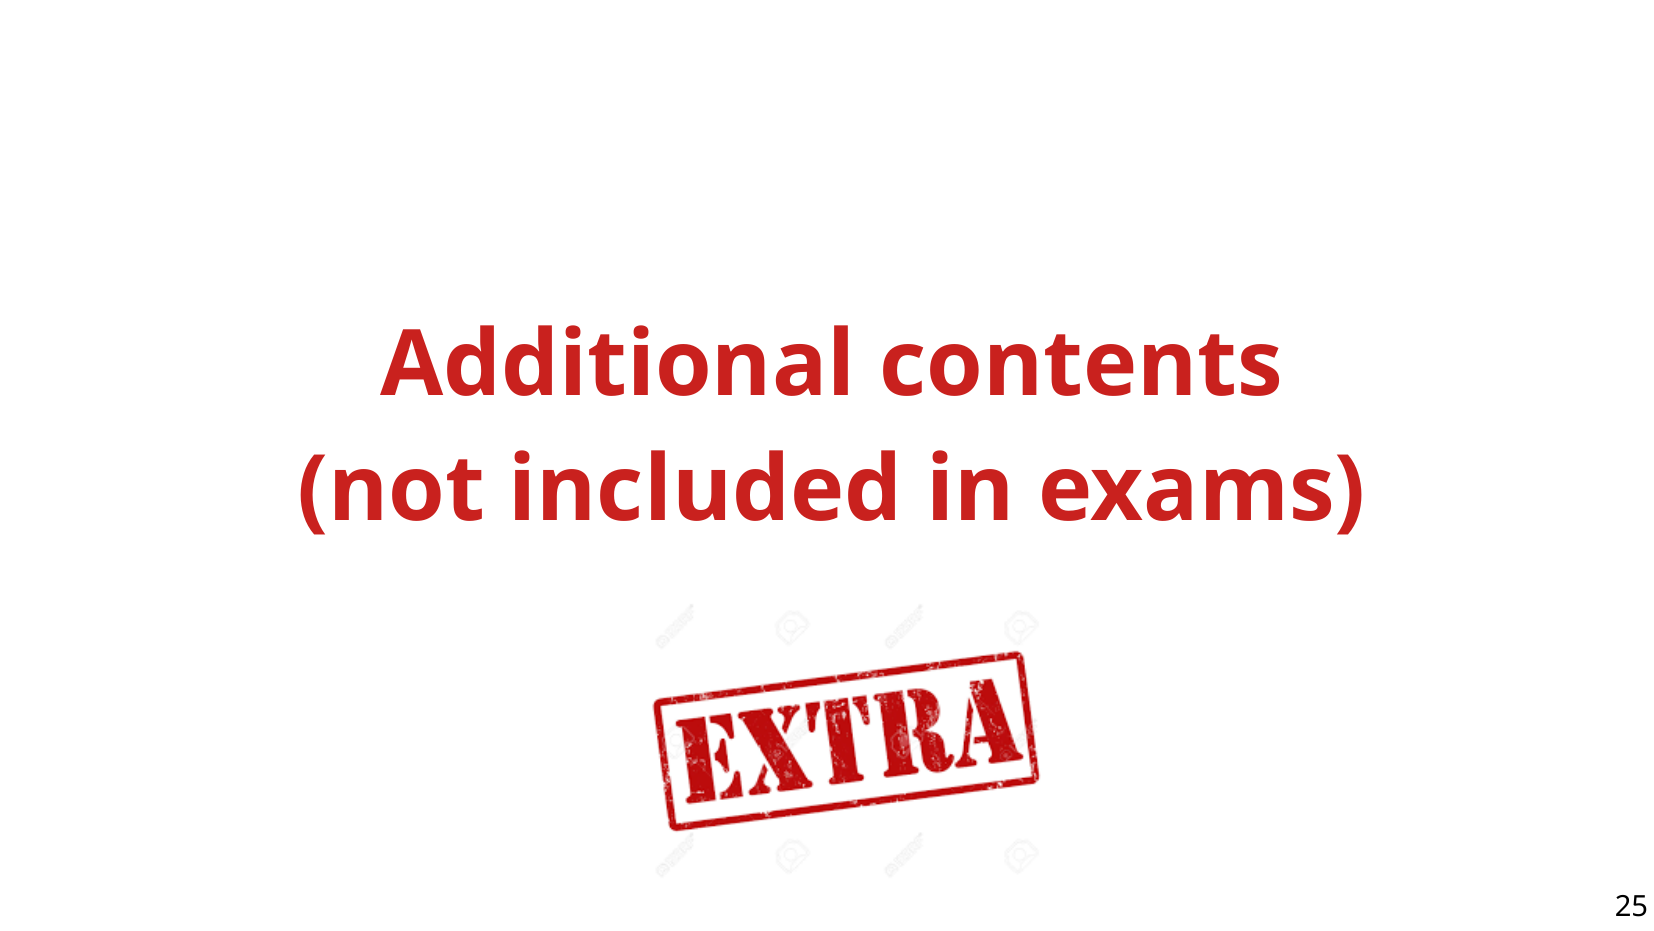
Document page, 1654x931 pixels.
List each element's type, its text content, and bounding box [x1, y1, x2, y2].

title Additional contents (not included in exams) [87, 293, 1576, 552]
picture [645, 595, 1050, 901]
